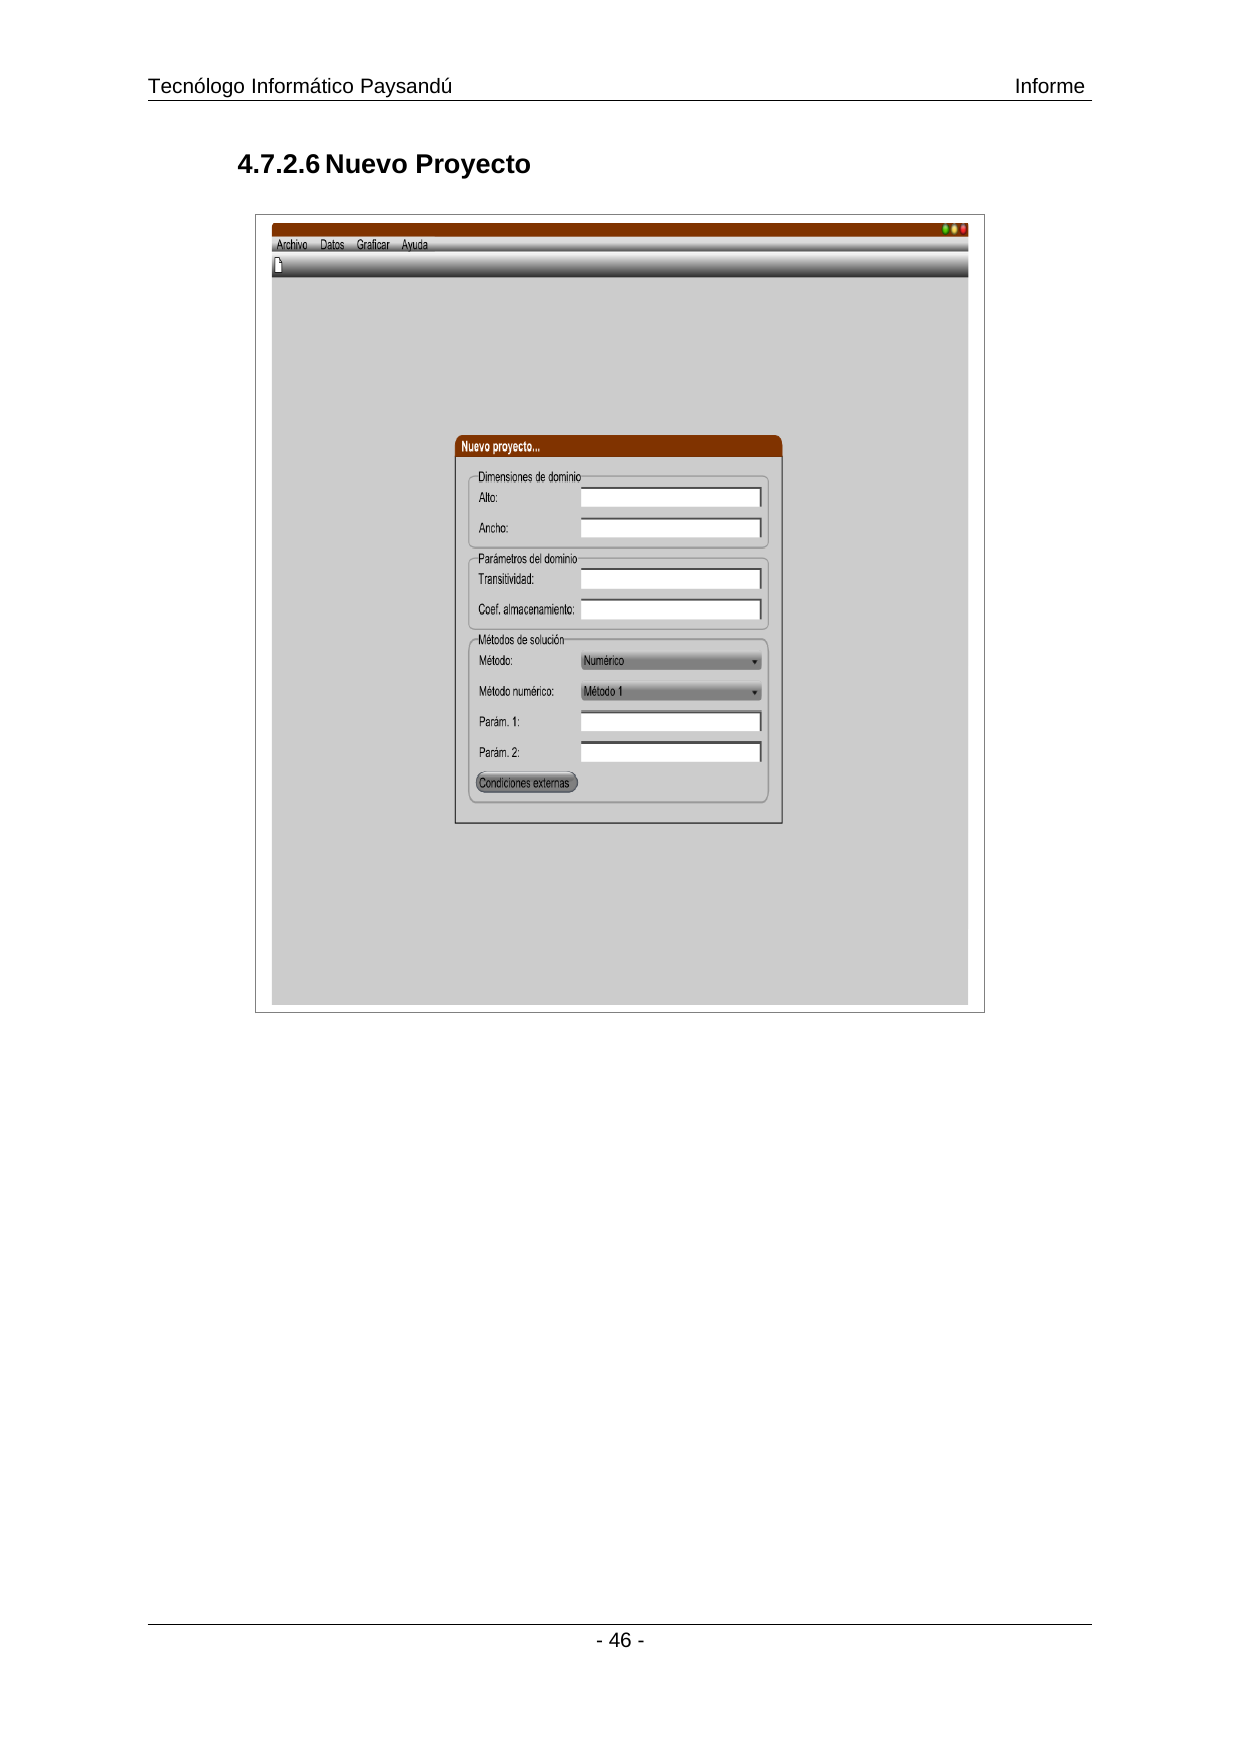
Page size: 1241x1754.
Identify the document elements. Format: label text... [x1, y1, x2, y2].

picture [271, 223, 969, 1005]
subtitle Nuevo Proyecto [237, 148, 1092, 179]
